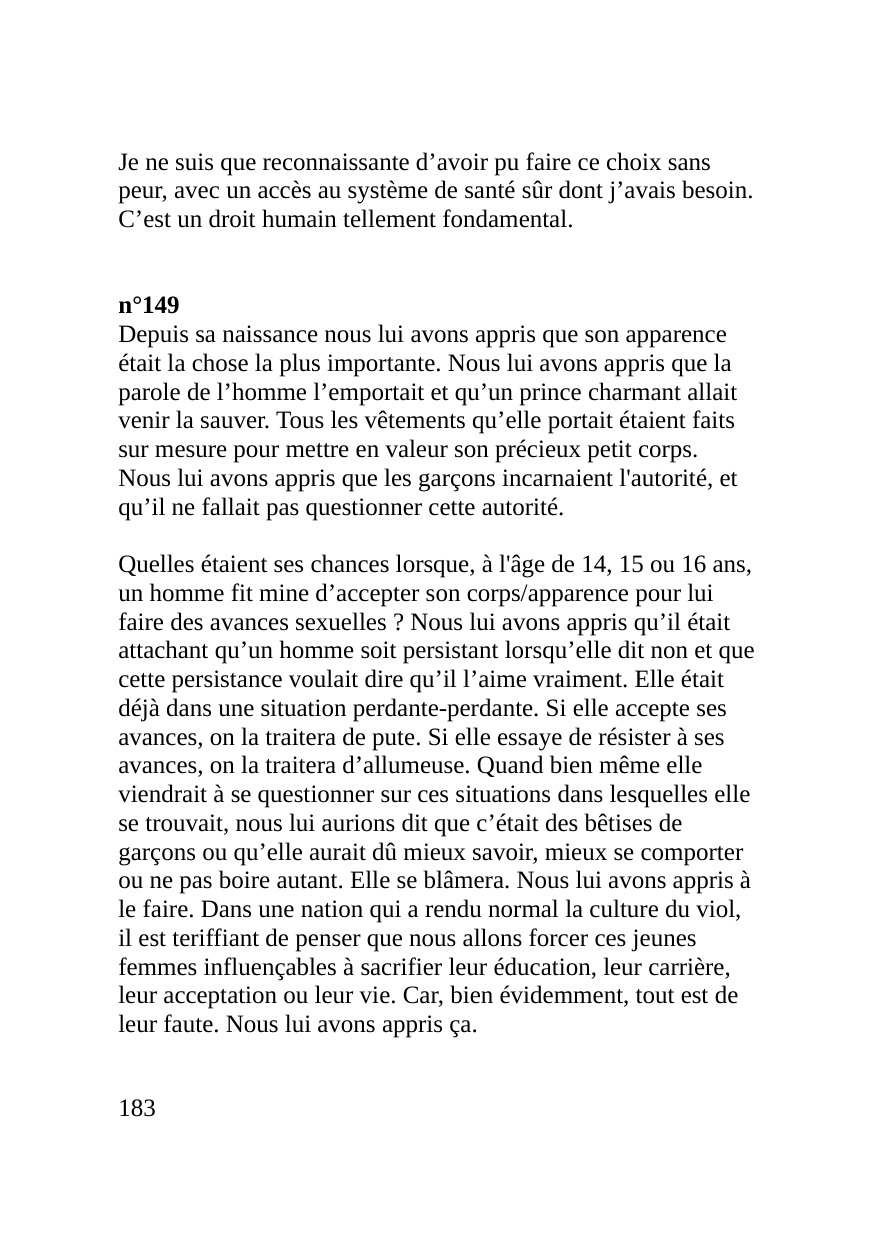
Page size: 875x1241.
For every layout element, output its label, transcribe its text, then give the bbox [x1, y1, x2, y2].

text Quelles étaient ses chances lorsque, à l'âge de 14, 15 ou 16 ans, un homme fit mine d’accepter son corps/apparence pour lui faire des avances sexuelles ? Nous lui avons appris qu’il était attachant qu’un homme soit persistant lorsqu’elle dit non et que cette persistance voulait dire qu’il l’aime vraiment. Elle était déjà dans une situation perdante-perdante. Si elle accepte ses avances, on la traitera de pute. Si elle essaye de résister à ses avances, on la traitera d’allumeuse. Quand bien même elle viendrait à se questionner sur ces situations dans lesquelles elle se trouvait, nous lui aurions dit que c’était des bêtises de garçons ou qu’elle aurait dû mieux savoir, mieux se comporter ou ne pas boire autant. Elle se blâmera. Nous lui avons appris à le faire. Dans une nation qui a rendu normal la culture du viol, il est teriffiant de penser que nous allons forcer ces jeunes femmes influençables à sacrifier leur éducation, leur carrière, leur acceptation ou leur vie. Car, bien évidemment, tout est de leur faute. Nous lui avons appris ça. [118, 549, 756, 1038]
text Depuis sa naissance nous lui avons appris que son apparence était la chose la plus importante. Nous lui avons appris que la parole de l’homme l’emportait et qu’un prince charmant allait venir la sauver. Tous les vêtements qu’elle portait étaient faits sur mesure pour mettre en valeur son précieux petit corps. Nous lui avons appris que les garçons incarnaient l'autorité, et qu’il ne fallait pas questionner cette autorité. [118, 319, 756, 521]
text Je ne suis que reconnaissante d’avoir pu faire ce choix sans peur, avec un accès au système de santé sûr dont j’avais besoin. C’est un droit humain tellement fondamental. [118, 147, 756, 233]
text n°149 [118, 291, 756, 319]
